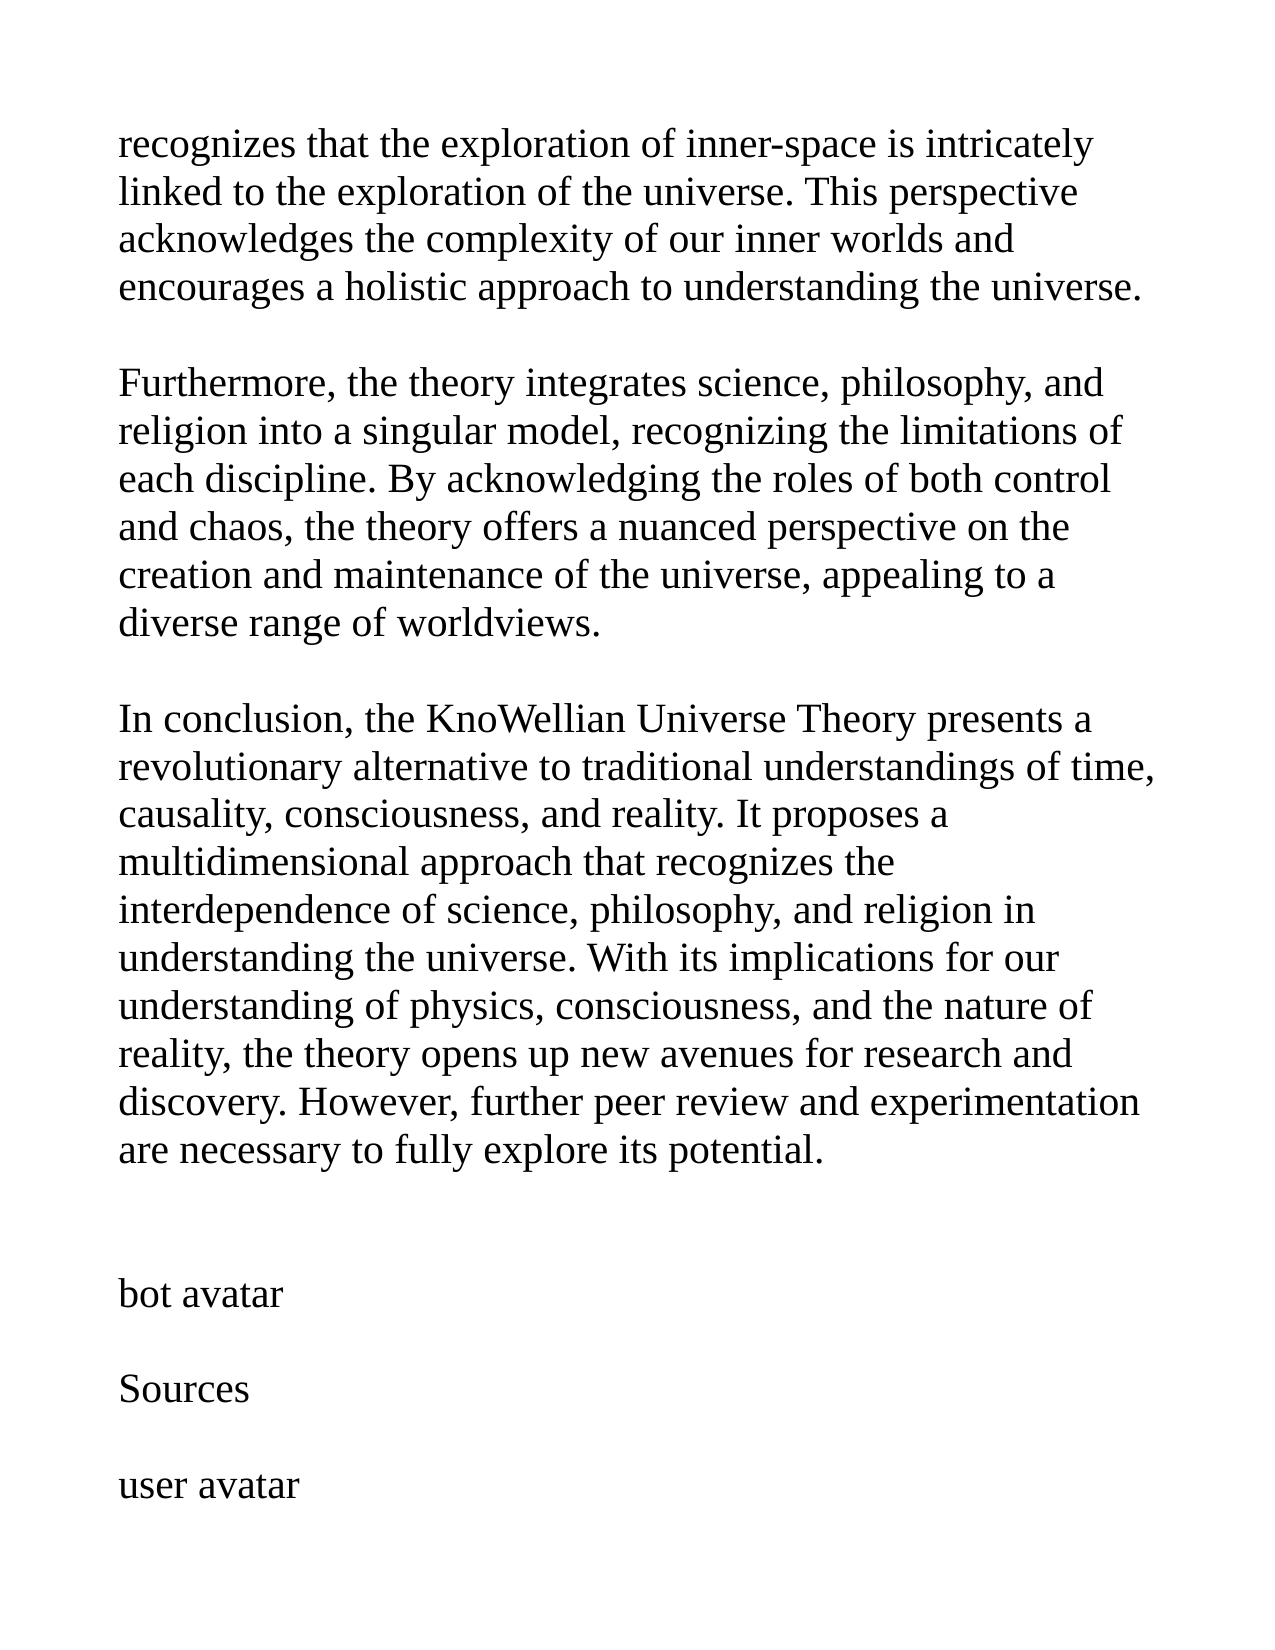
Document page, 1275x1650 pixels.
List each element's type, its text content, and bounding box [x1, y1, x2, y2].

text user avatar [118, 1460, 1157, 1508]
text Sources [118, 1364, 1157, 1412]
text recognizes that the exploration of inner-space is intricately linked to the exploration of the universe. This perspective acknowledges the complexity of our inner worlds and encourages a holistic approach to understanding the universe. [118, 118, 1157, 310]
text bot avatar [118, 1268, 1157, 1316]
text Furthermore, the theory integrates science, philosophy, and religion into a singular model, recognizing the limitations of each discipline. By acknowledging the roles of both control and chaos, the theory offers a nuanced perspective on the creation and maintenance of the universe, appealing to a diverse range of worldviews. [118, 358, 1157, 645]
text In conclusion, the KnoWellian Universe Theory presents a revolutionary alternative to traditional understandings of time, causality, consciousness, and reality. It proposes a multidimensional approach that recognizes the interdependence of science, philosophy, and religion in understanding the universe. With its implications for our understanding of physics, consciousness, and the nature of reality, the theory opens up new avenues for research and discovery. However, further peer review and experimentation are necessary to fully explore its potential. [118, 693, 1157, 1172]
